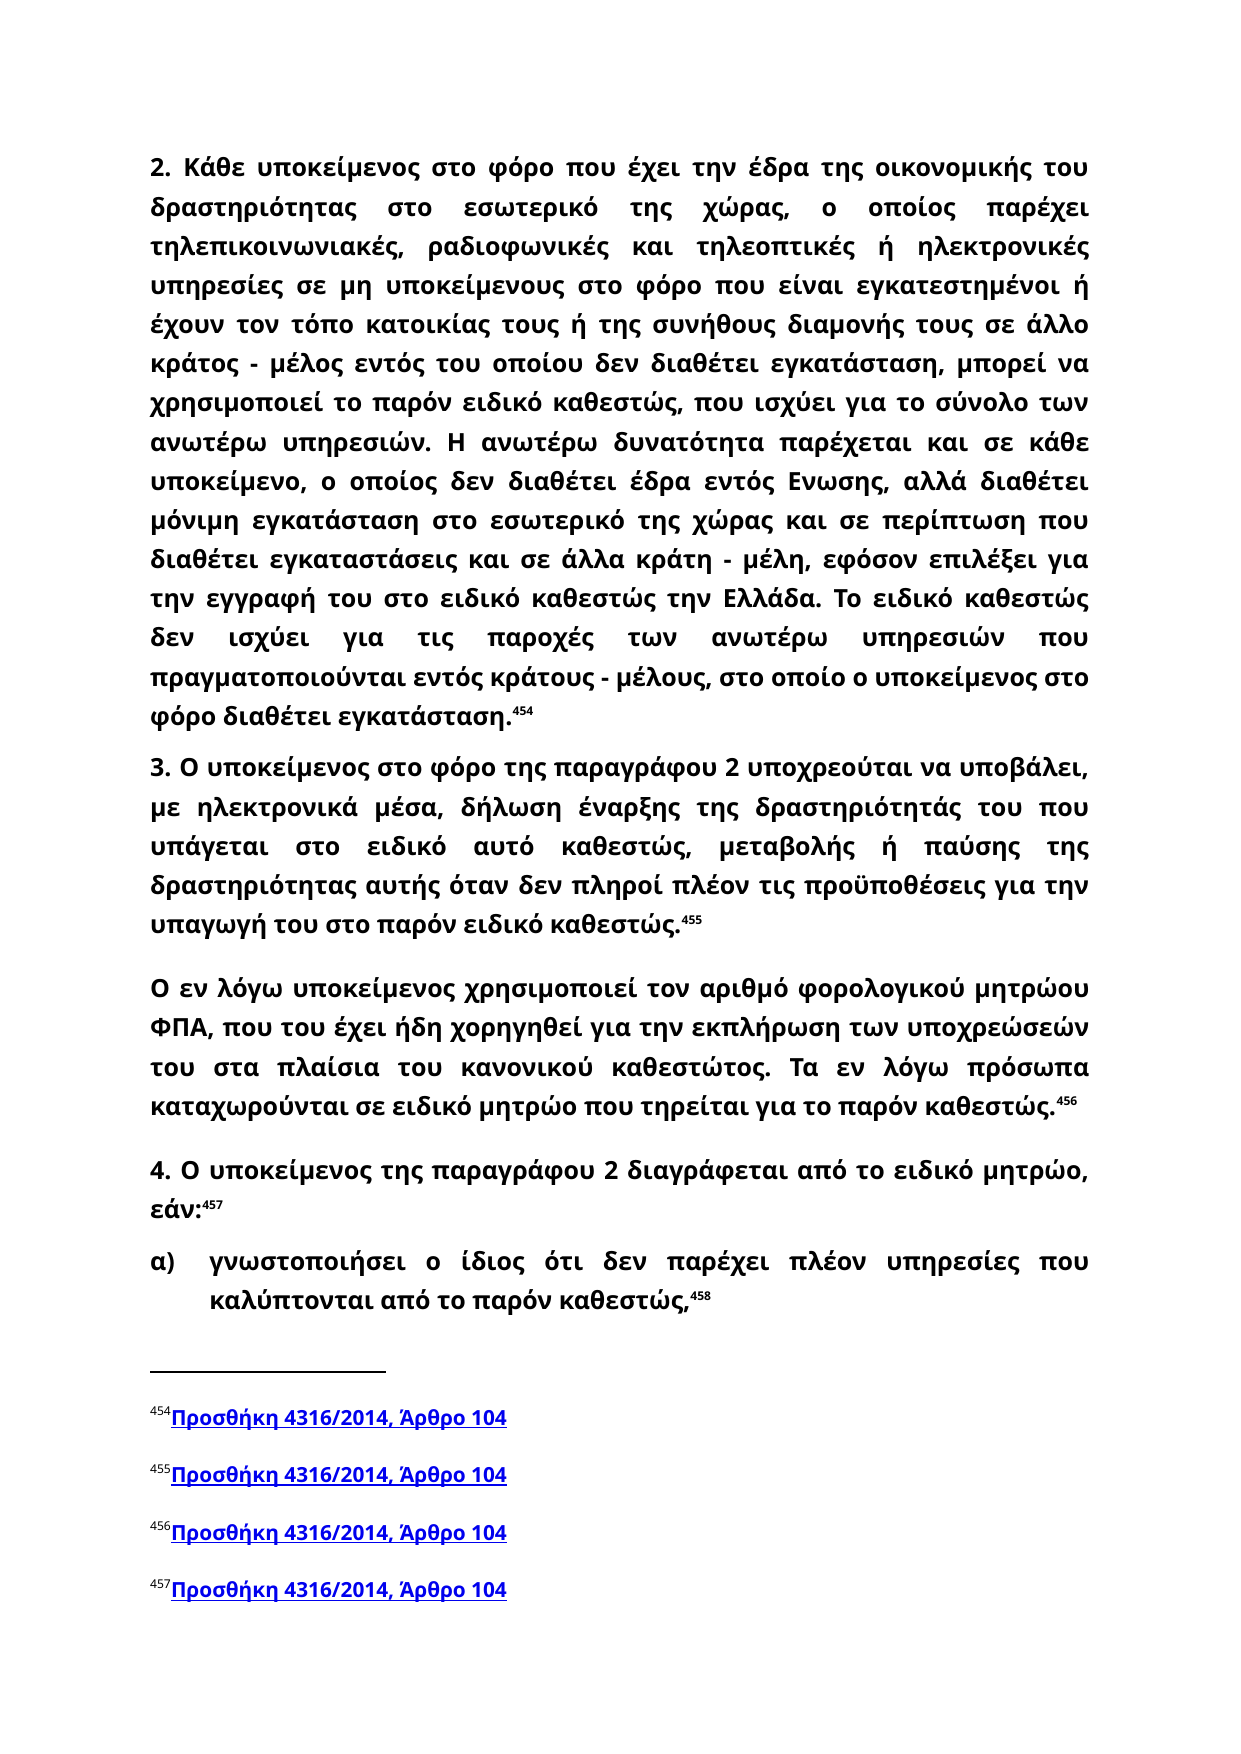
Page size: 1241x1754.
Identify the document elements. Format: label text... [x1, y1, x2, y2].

text 2. Κάθε υποκείμενος στο φόρο που έχει την έδρα της οικονομικής του δραστηριότητας στο εσωτερικό της χώρας, ο οποίος παρέχει τηλεπικοινωνιακές, ραδιοφωνικές και τηλεοπτικές ή ηλεκτρονικές υπηρεσίες σε μη υποκείμενους στο φόρο που είναι εγκατεστημένοι ή έχουν τον τόπο κατοικίας τους ή της συνήθους διαμονής τους σε άλλο κράτος - μέλος εντός του οποίου δεν διαθέτει εγκατάσταση, μπορεί να χρησιμοποιεί το παρόν ειδικό καθεστώς, που ισχύει για το σύνολο των ανωτέρω υπηρεσιών. Η ανωτέρω δυνατότητα παρέχεται και σε κάθε υποκείμενο, ο οποίος δεν διαθέτει έδρα εντός Ενωσης, αλλά διαθέτει μόνιμη εγκατάσταση στο εσωτερικό της χώρας και σε περίπτωση που διαθέτει εγκαταστάσεις και σε άλλα κράτη - μέλη, εφόσον επιλέξει για την εγγραφή του στο ειδικό καθεστώς την Ελλάδα. Το ειδικό καθεστώς δεν ισχύει για τις παροχές των ανωτέρω υπηρεσιών που πραγματοποιούνται εντός κράτους - μέλους, στο οποίο ο υποκείμενος στο φόρο διαθέτει εγκατάσταση. [150, 150, 1090, 732]
text 4. Ο υποκείμενος της παραγράφου 2 διαγράφεται από το ειδικό μητρώο, εάν: [150, 1152, 1090, 1226]
text Προσθήκη 4316/2014, Άρθρο 104 [150, 1576, 1090, 1604]
text Προσθήκη 4316/2014, Άρθρο 104 [150, 1460, 1090, 1489]
list α) γνωστοποιήσει ο ίδιος ότι δεν παρέχει πλέον υπηρεσίες που καλύπτονται από το παρόν καθεστώς, [150, 1243, 1090, 1317]
text Προσθήκη 4316/2014, Άρθρο 104 [150, 1518, 1090, 1546]
text Ο εν λόγω υποκείμενος χρησιμοποιεί τον αριθμό φορολογικού μητρώου ΦΠΑ, που του έχει ήδη χορηγηθεί για την εκπλήρωση των υποχρεώσεών του στα πλαίσια του κανονικού καθεστώτος. Τα εν λόγω πρόσωπα καταχωρούνται σε ειδικό μητρώο που τηρείται για το παρόν καθεστώς. [150, 971, 1090, 1122]
text 3. Ο υποκείμενος στο φόρο της παραγράφου 2 υποχρεούται να υποβάλει, με ηλεκτρονικά μέσα, δήλωση έναρξης της δραστηριότητάς του που υπάγεται στο ειδικό αυτό καθεστώς, μεταβολής ή παύσης της δραστηριότητας αυτής όταν δεν πληροί πλέον τις προϋποθέσεις για την υπαγωγή του στο παρόν ειδικό καθεστώς. [150, 750, 1090, 941]
text Προσθήκη 4316/2014, Άρθρο 104 [150, 1403, 1090, 1431]
